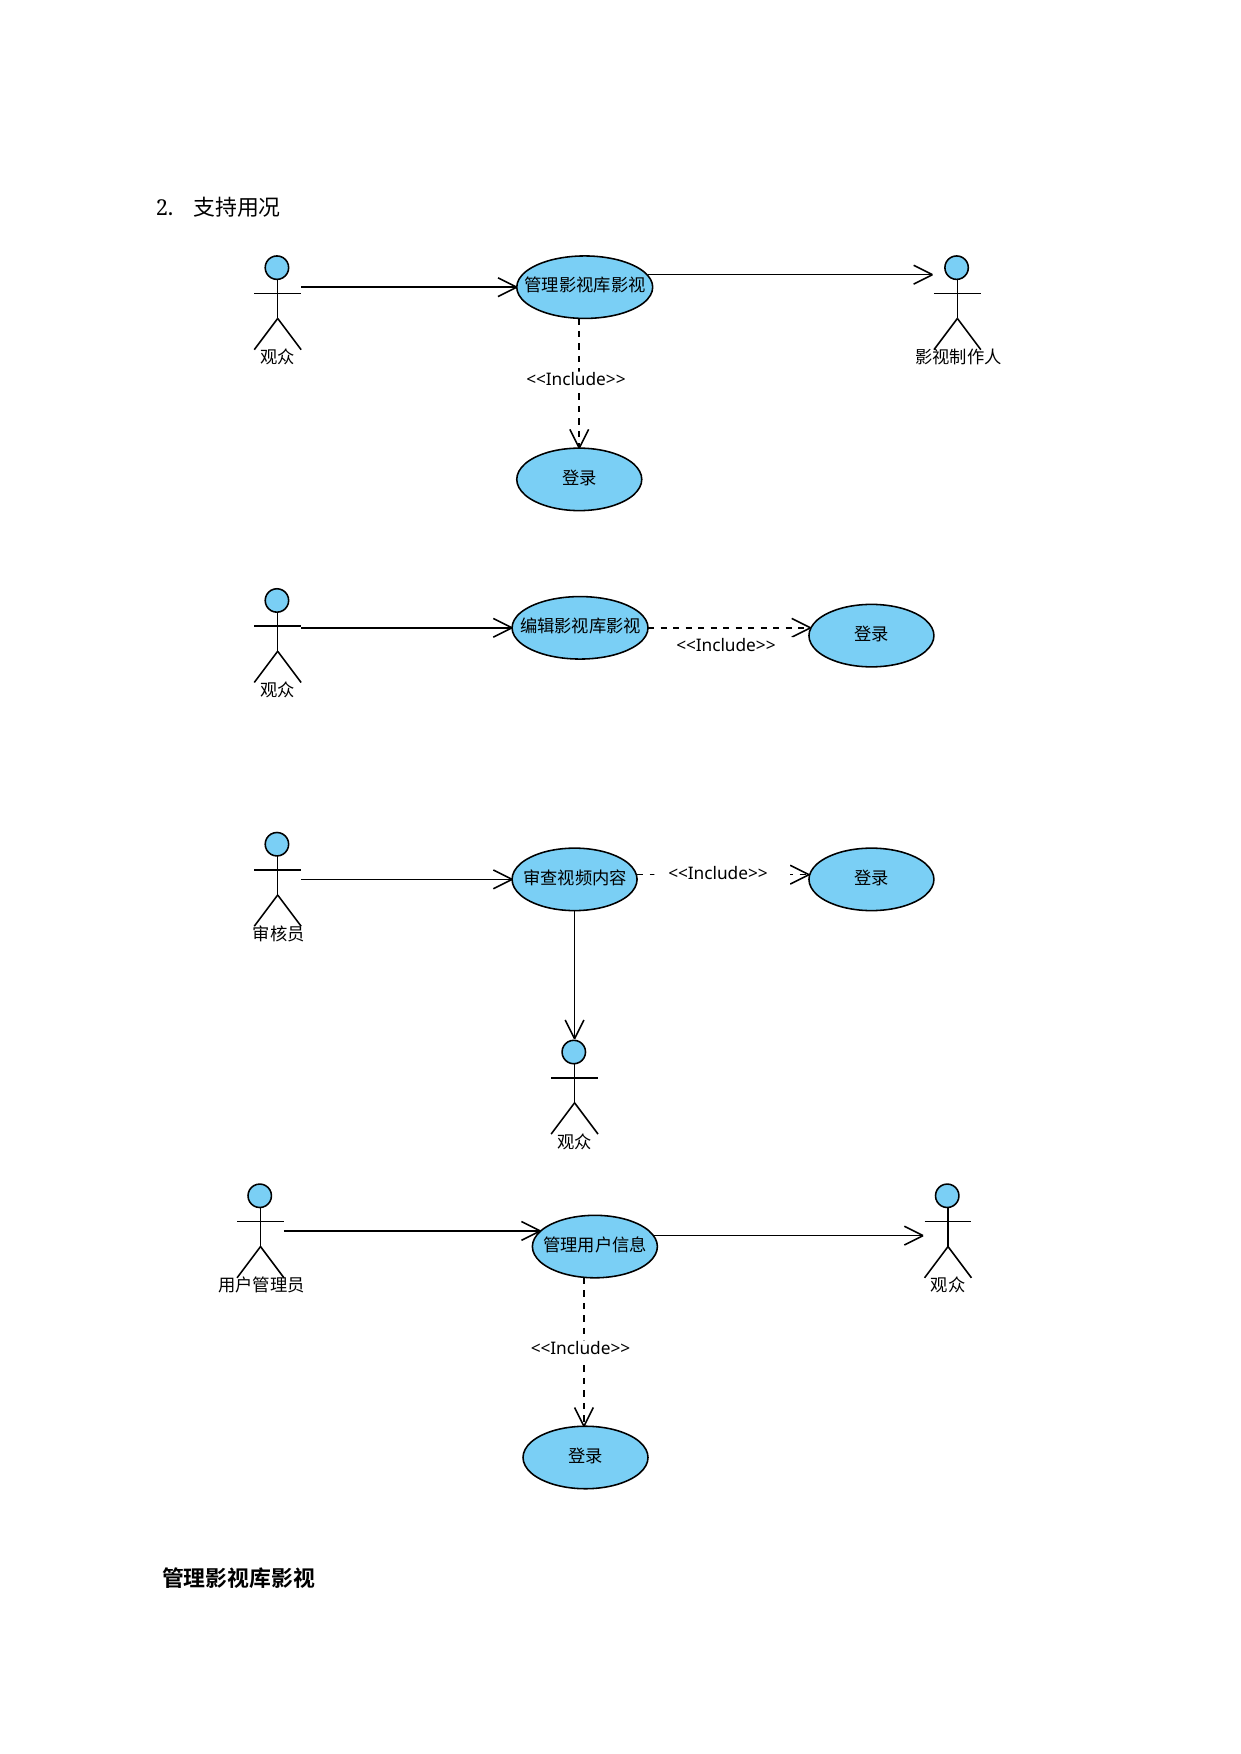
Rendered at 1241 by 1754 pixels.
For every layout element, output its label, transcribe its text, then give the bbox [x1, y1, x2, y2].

text 管理影视库影视 [118, 1561, 1122, 1593]
list 支持用况 [156, 190, 1122, 222]
